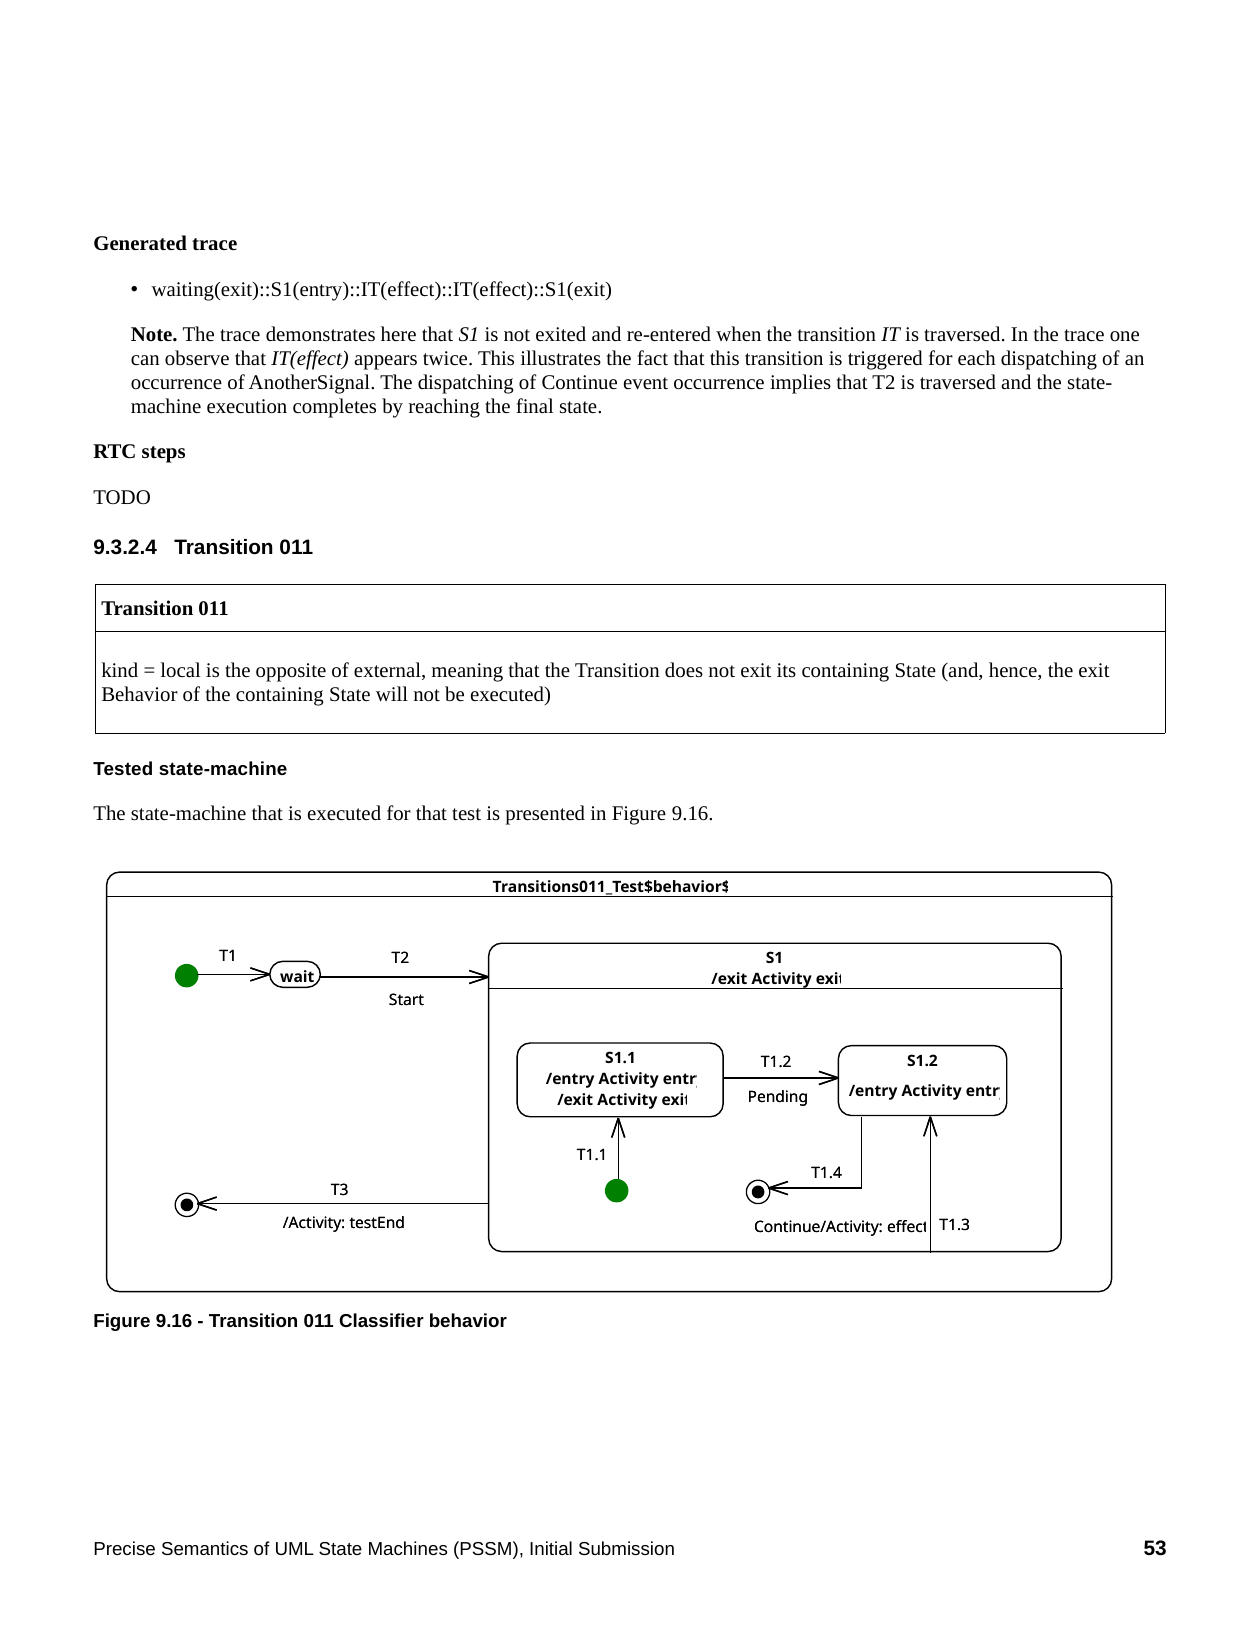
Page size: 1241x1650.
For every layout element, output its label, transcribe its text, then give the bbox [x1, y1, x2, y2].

table_header Transition 011 [96, 585, 1165, 631]
text Figure 9.16 - Transition 011 Classifier behavior [93, 858, 1127, 1331]
text The state-machine that is executed for that test is presented in Figure 9.16. [93, 801, 1164, 825]
text RTC steps [93, 439, 1164, 463]
list waiting(exit)::S1(entry)::IT(effect)::IT(effect)::S1(exit) [131, 276, 1164, 301]
table_cell kind = local is the opposite of external, meaning that the Transition does not exit its containing State (and, hence, the exit Behavior of the containing State will not be executed) [96, 632, 1165, 733]
subtitle Transition 011 [93, 534, 1164, 559]
text TODO [93, 484, 1164, 509]
text Note. The trace demonstrates here that S1 is not exited and re-entered when the transition IT is traversed. In the trace one can observe that IT(effect) appears twice. This illustrates the fact that this transition is triggered for each dispatching of an occurrence of AnotherSignal. The dispatching of Continue event occurrence implies that T2 is traversed and the state-machine execution completes by reaching the final state. [131, 322, 1164, 418]
text Generated trace [93, 231, 1164, 255]
subtitle Tested state-machine [93, 758, 1164, 780]
